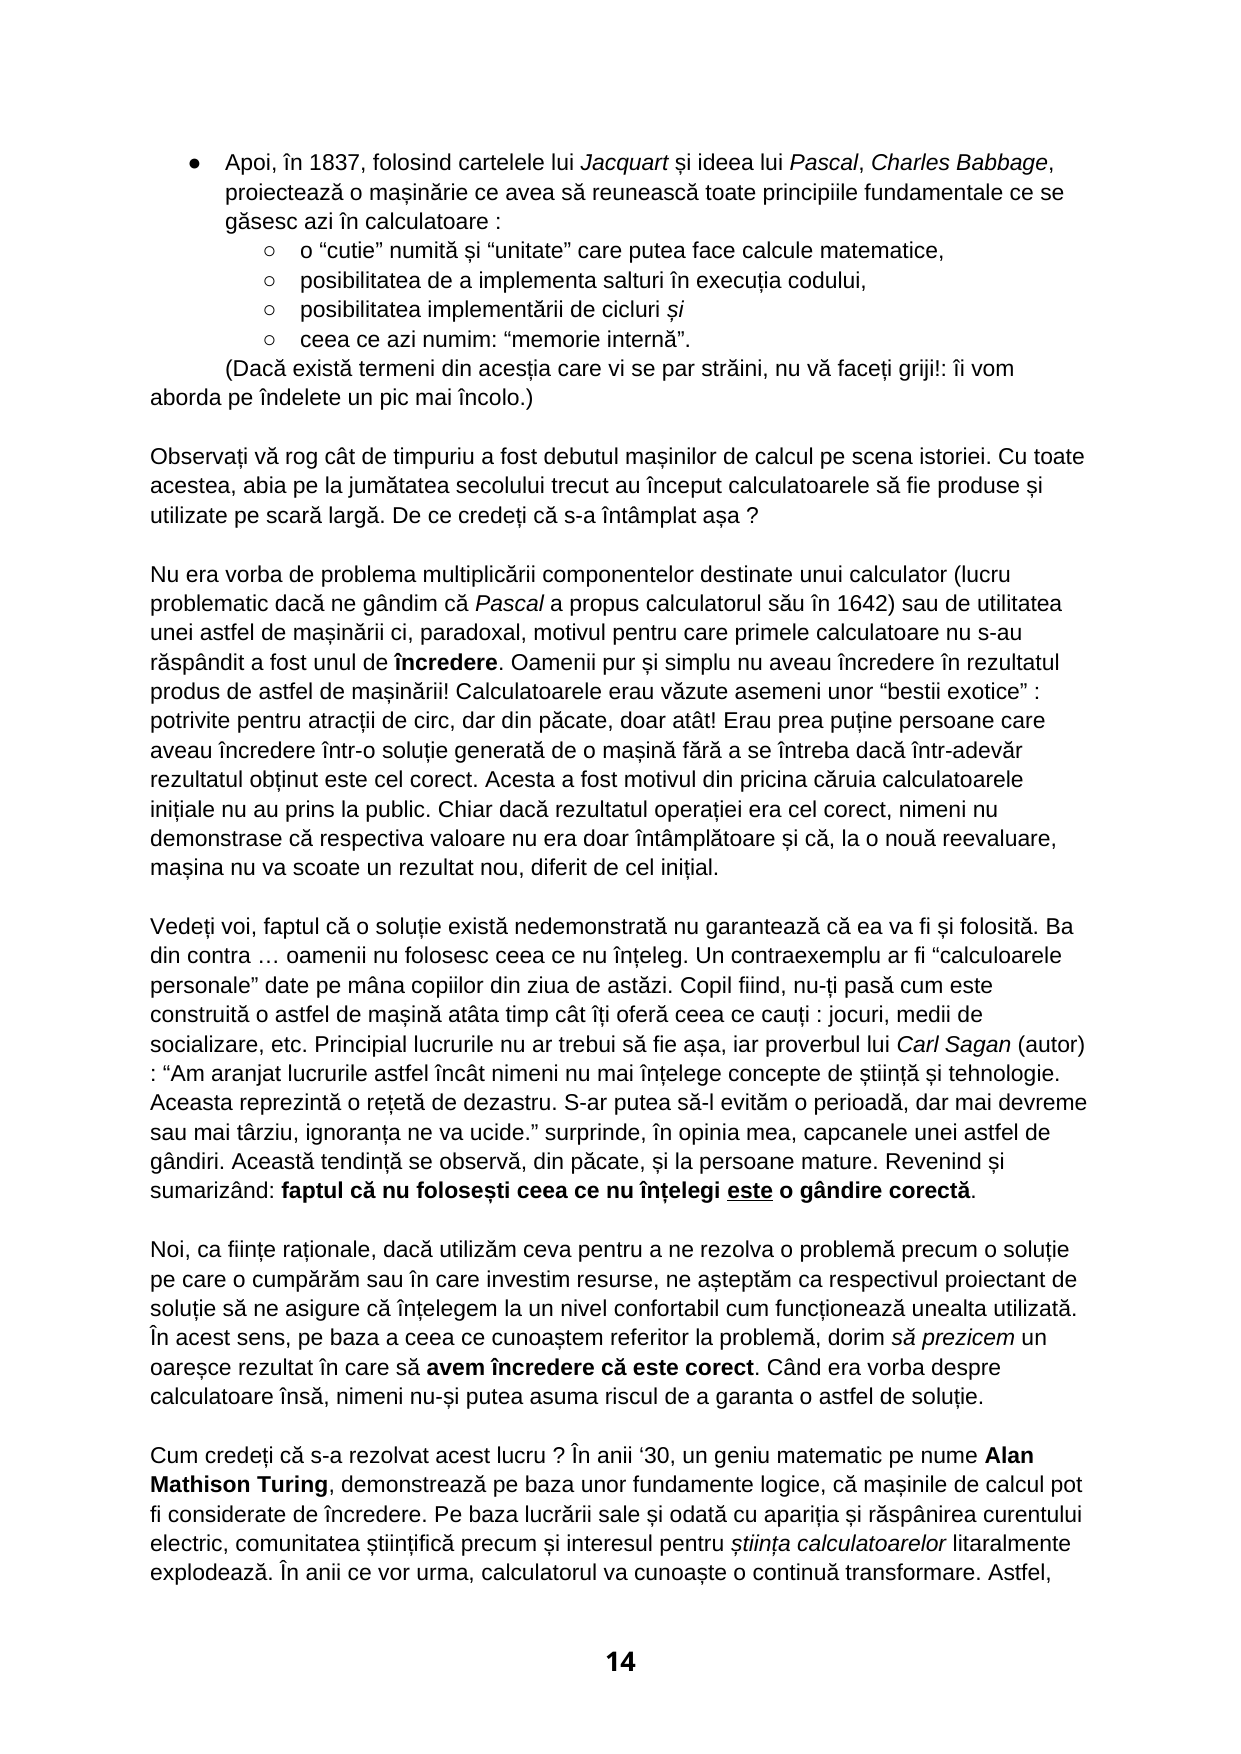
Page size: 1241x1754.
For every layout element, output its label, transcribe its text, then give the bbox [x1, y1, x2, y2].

list posibilitatea de a implementa salturi în execuția codului, [262, 267, 1091, 293]
text Nu era vorba de problema multiplicării componentelor destinate unui calculator (lucru problematic dacă ne gândim că Pascal a propus calculatorul său în 1642) sau de utilitatea unei astfel de mașinării ci, paradoxal, motivul pentru care primele calculatoare nu s-au răspândit a fost unul de încredere. Oamenii pur și simplu nu aveau încredere în rezultatul produs de astfel de mașinării! Calculatoarele erau văzute asemeni unor “bestii exotice” : potrivite pentru atracții de circ, dar din păcate, doar atât! Erau prea puține persoane care aveau încredere într-o soluție generată de o mașină fără a se întreba dacă într-adevăr rezultatul obținut este cel corect. Acesta a fost motivul din pricina căruia calculatoarele inițiale nu au prins la public. Chiar dacă rezultatul operației era cel corect, nimeni nu demonstrase că respectiva valoare nu era doar întâmplătoare și că, la o nouă reevaluare, mașina nu va scoate un rezultat nou, diferit de cel inițial. [150, 561, 1091, 881]
text Noi, ca ființe raționale, dacă utilizăm ceva pentru a ne rezolva o problemă precum o soluție pe care o cumpărăm sau în care investim resurse, ne așteptăm ca respectivul proiectant de soluție să ne asigure că înțelegem la un nivel confortabil cum funcționează unealta utilizată. În acest sens, pe baza a ceea ce cunoaștem referitor la problemă, dorim să prezicem un oareșce rezultat în care să avem încredere că este corect. Când era vorba despre calculatoare însă, nimeni nu-și putea asuma riscul de a garanta o astfel de soluție. [150, 1237, 1091, 1409]
text Vedeți voi, faptul că o soluție există nedemonstrată nu garantează că ea va fi și folosită. Ba din contra … oamenii nu folosesc ceea ce nu înțeleg. Un contraexemplu ar fi “calculoarele personale” date pe mâna copiilor din ziua de astăzi. Copil fiind, nu-ți pasă cum este construită o astfel de mașină atâta timp cât îți oferă ceea ce cauți : jocuri, medii de socializare, etc. Principial lucrurile nu ar trebui să fie așa, iar proverbul lui Carl Sagan (autor) : “Am aranjat lucrurile astfel încât nimeni nu mai înțelege concepte de știință și tehnologie. Aceasta reprezintă o rețetă de dezastru. S-ar putea să-l evităm o perioadă, dar mai devreme sau mai târziu, ignoranța ne va ucide.” surprinde, în opinia mea, capcanele unei astfel de gândiri. Această tendință se observă, din păcate, și la persoane mature. Revenind și sumarizând: faptul că nu folosești ceea ce nu înțelegi este o gândire corectă. [150, 914, 1091, 1204]
list posibilitatea implementării de cicluri și [262, 297, 1091, 322]
list ceea ce azi numim: “memorie internă”. [262, 326, 1091, 352]
text Observați vă rog cât de timpuriu a fost debutul mașinilor de calcul pe scena istoriei. Cu toate acestea, abia pe la jumătatea secolului trecut au început calculatoarele să fie produse și utilizate pe scară largă. De ce credeți că s-a întâmplat așa ? [150, 444, 1091, 528]
list o “cutie” numită și “unitate” care putea face calcule matematice, [262, 238, 1091, 264]
text Cum credeți că s-a rezolvat acest lucru ? În anii ‘30, un geniu matematic pe nume Alan Mathison Turing, demonstrează pe baza unor fundamente logice, că mașinile de calcul pot fi considerate de încredere. Pe baza lucrării sale și odată cu apariția și răspânirea curentului electric, comunitatea științifică precum și interesul pentru știința calculatoarelor litaralmente explodează. În anii ce vor urma, calculatorul va cunoaște o continuă transformare. Astfel, [150, 1442, 1091, 1586]
list Apoi, în 1837, folosind cartelele lui Jacquart și ideea lui Pascal, Charles Babbage, proiectează o mașinărie ce avea să reunească toate principiile fundamentale ce se găsesc azi în calculatoare : [187, 150, 1091, 234]
text (Dacă există termeni din acesția care vi se par străini, nu vă faceți griji!: îi vom aborda pe îndelete un pic mai încolo.) [150, 356, 1091, 411]
